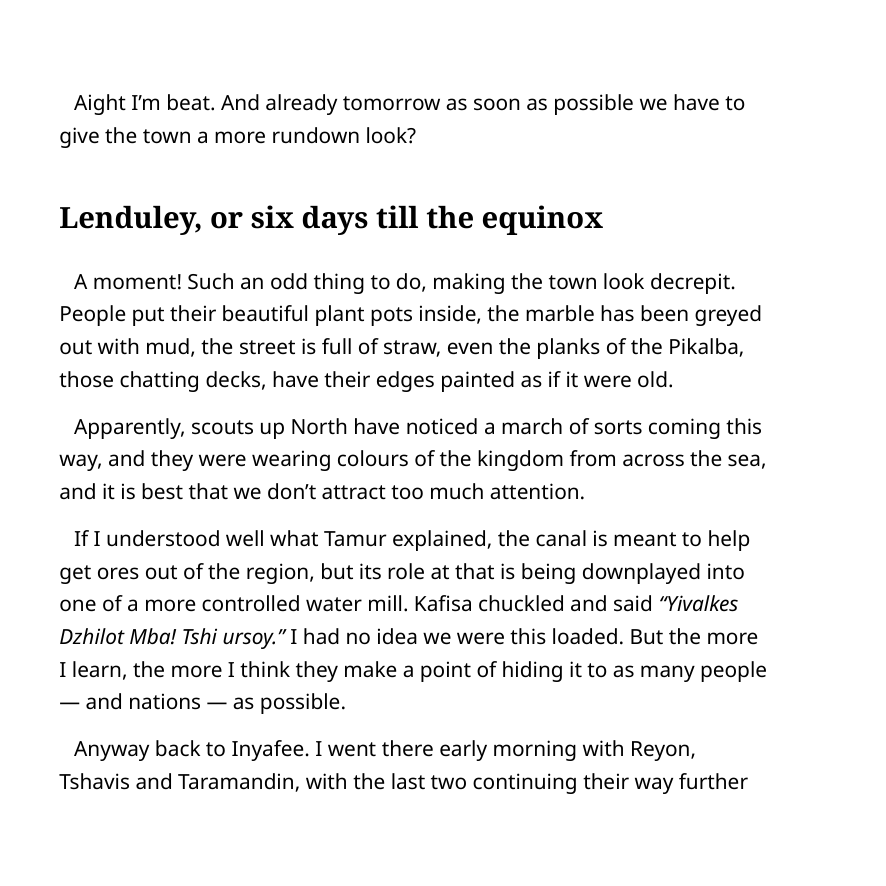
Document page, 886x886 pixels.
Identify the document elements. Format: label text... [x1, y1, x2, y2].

text Anyway back to Inyafee. I went there early morning with Reyon, Tshavis and Taramandin, with the last two continuing their way further [59, 734, 768, 796]
text Aight I’m beat. And already tomorrow as soon as possible we have to give the town a more rundown look? [59, 88, 768, 149]
subtitle Lenduley, or six days till the equinox [59, 198, 768, 237]
text A moment! Such an odd thing to do, making the town look decrepit. People put their beautiful plant pots inside, the marble has been greyed out with mud, the street is full of straw, even the planks of the Pikalba, those chatting decks, have their edges painted as if it were old. [59, 267, 768, 393]
text Apparently, scouts up North have noticed a march of sorts coming this way, and they were wearing colours of the kingdom from across the sea, and it is best that we don’t attract too much attention. [59, 412, 768, 506]
text If I understood well what Tamur explained, the canal is meant to help get ores out of the region, but its role at that is being downplayed into one of a more controlled water mill. Kafisa chuckled and said “Yivalkes Dzhilot Mba! Tshi ursoy.” I had no idea we were this loaded. But the more I learn, the more I think they make a point of hiding it to as many people — and nations — as possible. [59, 524, 768, 716]
